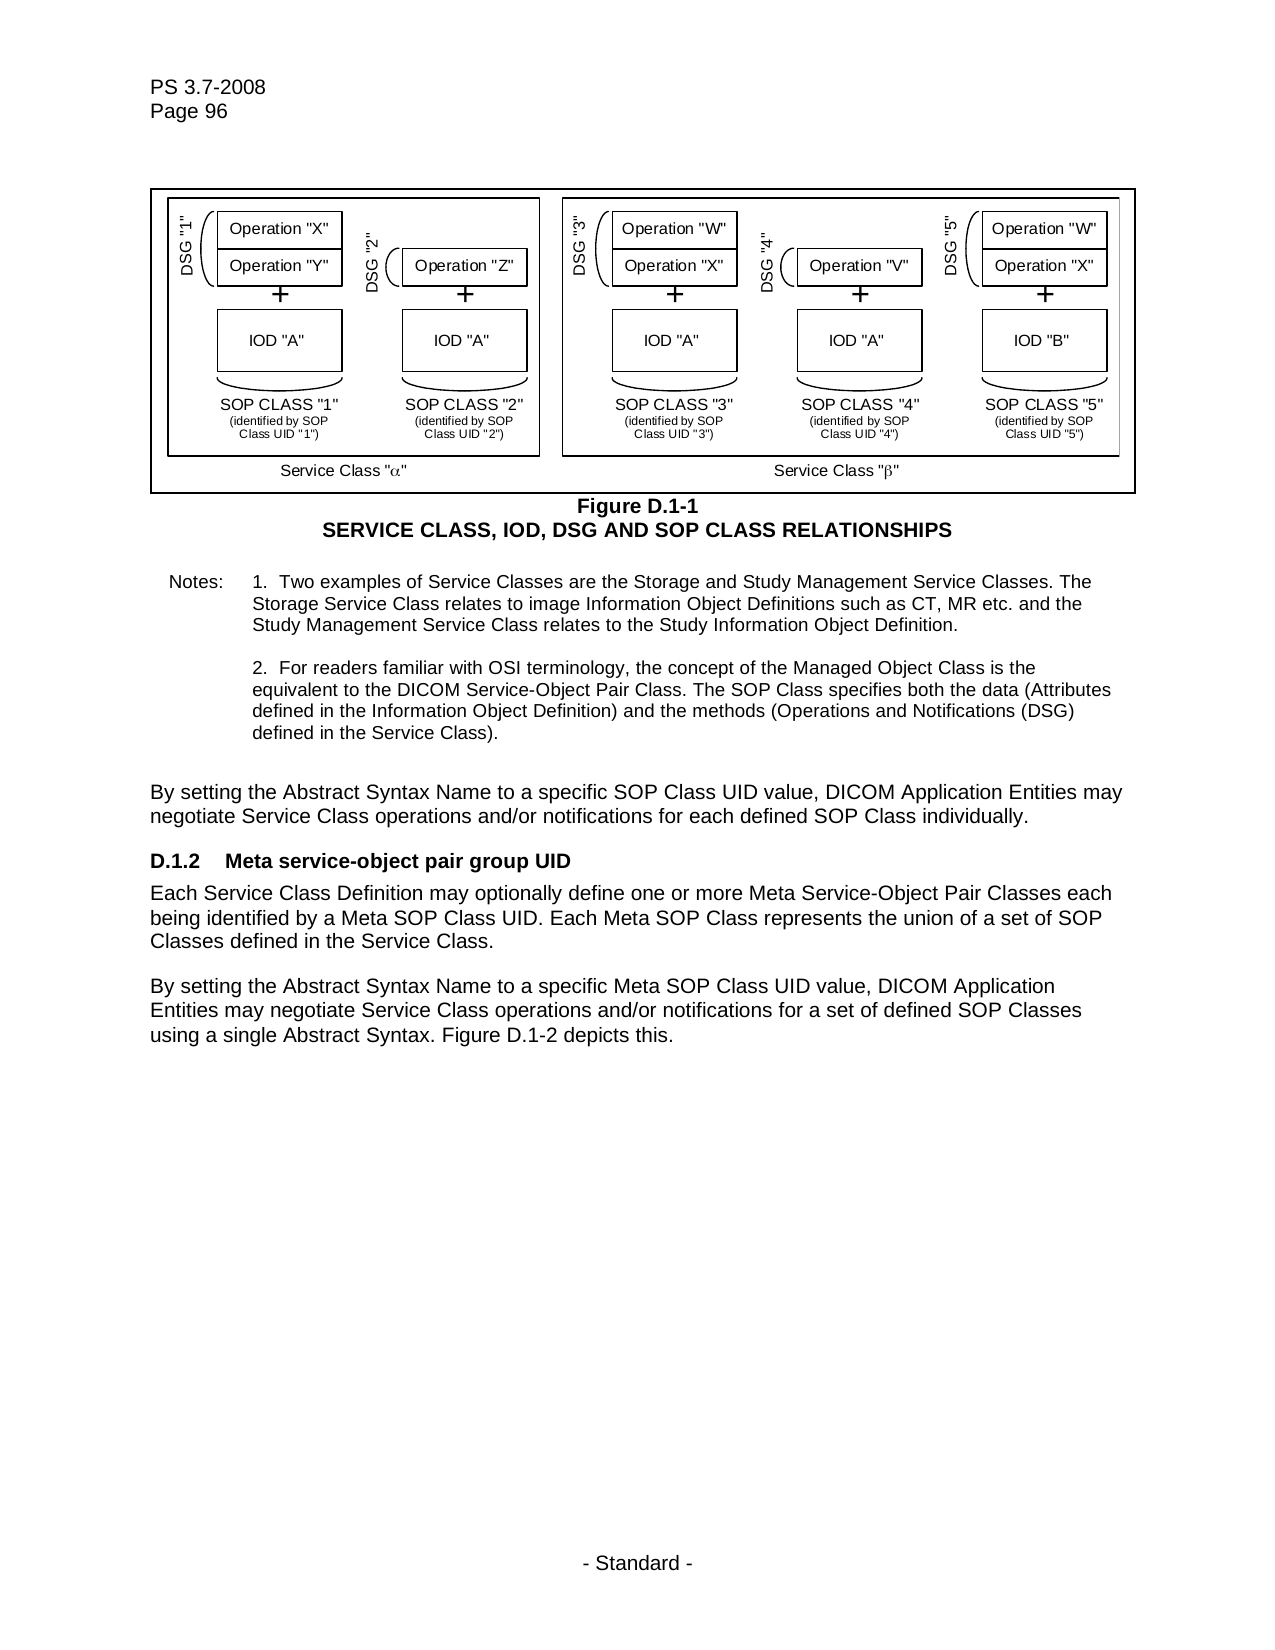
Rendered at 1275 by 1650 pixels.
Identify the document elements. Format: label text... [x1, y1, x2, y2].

title Figure D.1-1 SERVICE CLASS, IOD, DSG AND SOP CLASS RELATIONSHIPS [152, 190, 1134, 492]
text By setting the Abstract Syntax Name to a specific Meta SOP Class UID value, DICOM Application Entities may negotiate Service Class operations and/or notifications for a set of defined SOP Classes using a single Abstract Syntax. Figure D.1-2 depicts this. [150, 974, 1125, 1047]
title Figure D.1-1 SERVICE CLASS, IOD, DSG AND SOP CLASS RELATIONSHIPS [150, 494, 1125, 542]
text By setting the Abstract Syntax Name to a specific SOP Class UID value, DICOM Application Entities may negotiate Service Class operations and/or notifications for each defined SOP Class individually. [150, 780, 1125, 828]
text Notes: 1. Two examples of Service Classes are the Storage and Study Management Service Classes. The Storage Service Class relates to image Information Object Definitions such as CT, MR etc. and the Study Management Service Class relates to the Study Information Object Definition. 2. For readers familiar with OSI terminology, the concept of the Managed Object Class is the equivalent to the DICOM Service-Object Pair Class. The SOP Class specifies both the data (Attributes defined in the Information Object Definition) and the methods (Operations and Notifications (DSG) defined in the Service Class). [169, 571, 1125, 743]
subtitle D.1.2 Meta service-object pair group UID [150, 849, 1125, 873]
text Each Service Class Definition may optionally define one or more Meta Service-Object Pair Classes each being identified by a Meta SOP Class UID. Each Meta SOP Class represents the union of a set of SOP Classes defined in the Service Class. [150, 881, 1125, 953]
